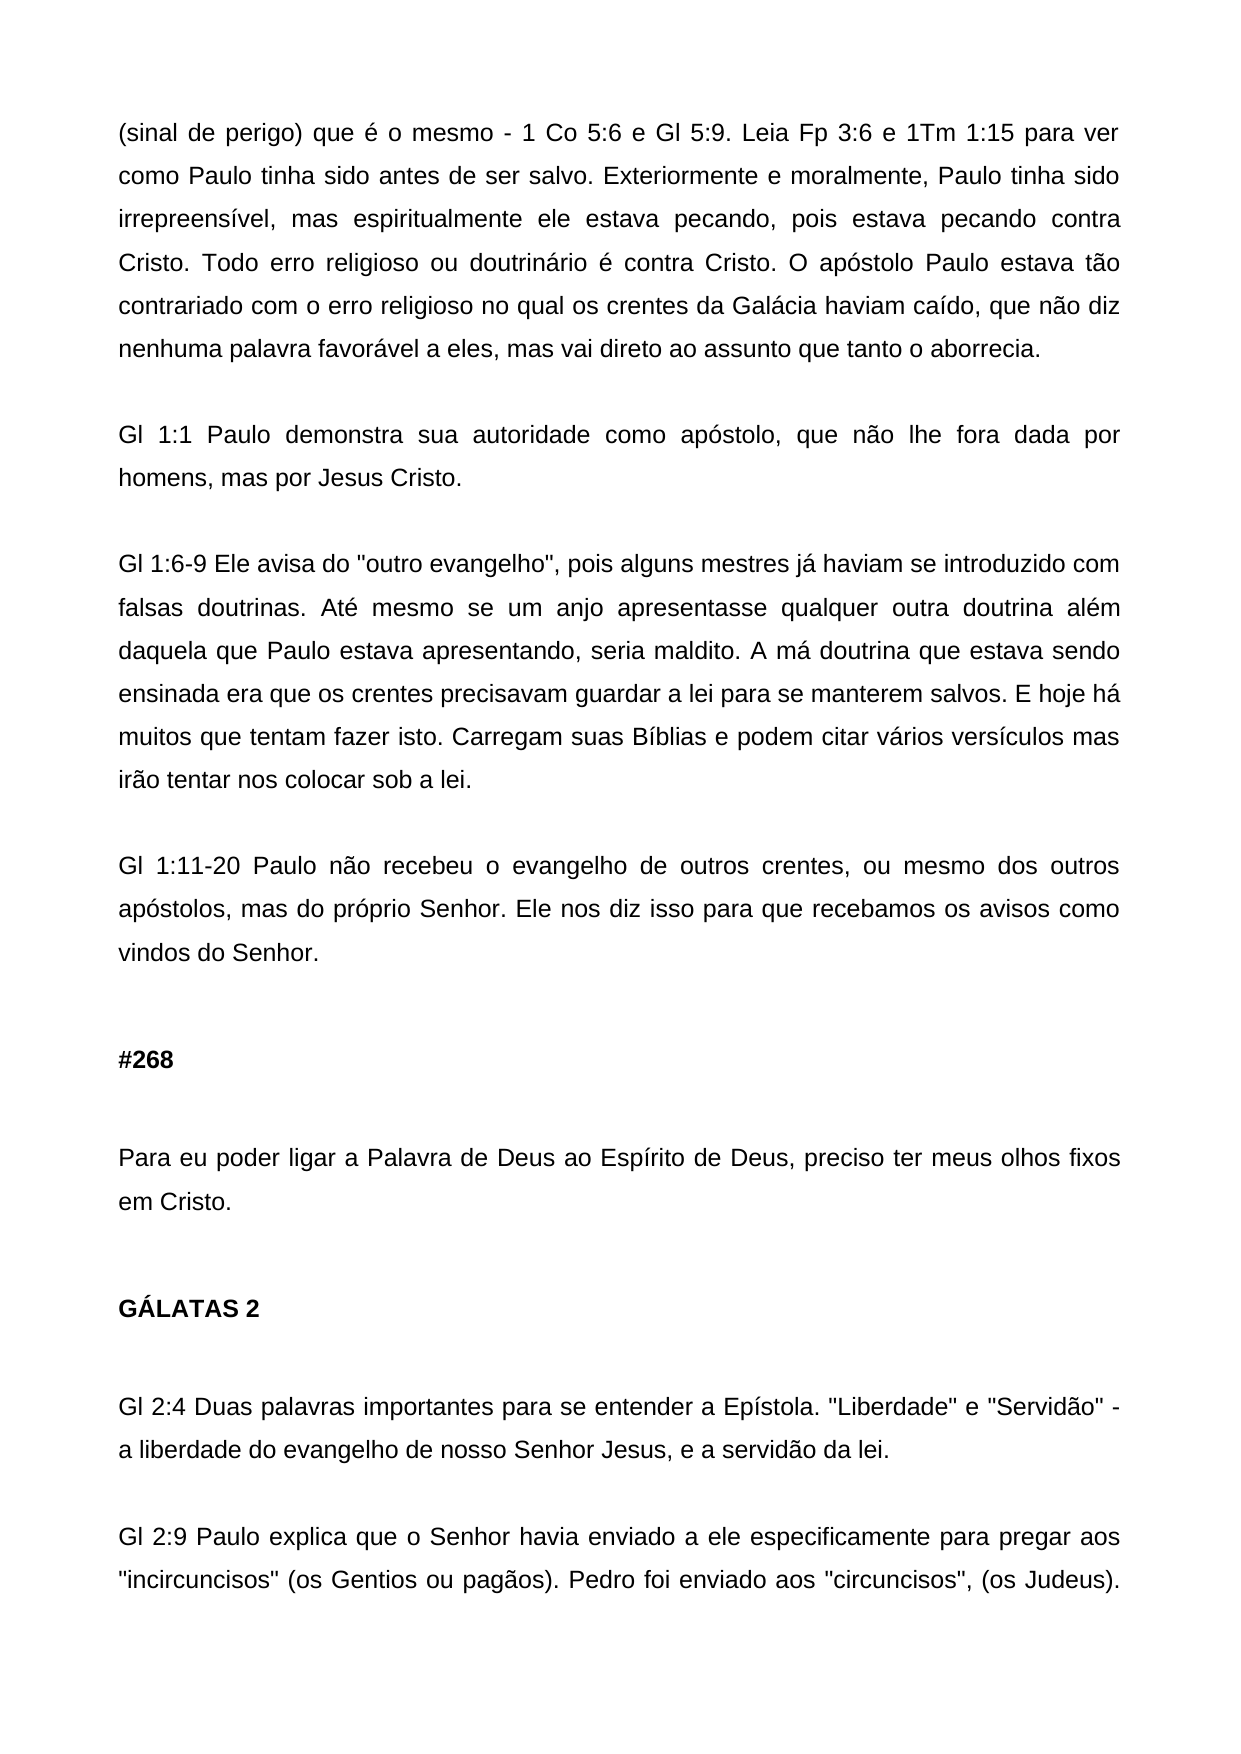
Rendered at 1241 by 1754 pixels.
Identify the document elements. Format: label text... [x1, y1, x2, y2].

text Gl 1:11-20 Paulo não recebeu o evangelho de outros crentes, ou mesmo dos outros apóstolos, mas do próprio Senhor. Ele nos diz isso para que recebamos os avisos como vindos do Senhor. [118, 851, 1122, 966]
text Para eu poder ligar a Palavra de Deus ao Espírito de Deus, preciso ter meus olhos fixos em Cristo. [118, 1143, 1122, 1215]
text Gl 1:6-9 Ele avisa do "outro evangelho", pois alguns mestres já haviam se introduzido com falsas doutrinas. Até mesmo se um anjo apresentasse qualquer outra doutrina além daquela que Paulo estava apresentando, seria maldito. A má doutrina que estava sendo ensinada era que os crentes precisavam guardar a lei para se manterem salvos. E hoje há muitos que tentam fazer isto. Carregam suas Bíblias e podem citar vários versículos mas irão tentar nos colocar sob a lei. [118, 549, 1122, 794]
subtitle GÁLATAS 2 [118, 1293, 1122, 1322]
text Gl 2:4 Duas palavras importantes para se entender a Epístola. "Liberdade" e "Servidão" - a liberdade do evangelho de nosso Senhor Jesus, e a servidão da lei. [118, 1392, 1122, 1464]
text (sinal de perigo) que é o mesmo - 1 Co 5:6 e Gl 5:9. Leia Fp 3:6 e 1Tm 1:15 para ver como Paulo tinha sido antes de ser salvo. Exteriormente e moralmente, Paulo tinha sido irrepreensível, mas espiritualmente ele estava pecando, pois estava pecando contra Cristo. Todo erro religioso ou doutrinário é contra Cristo. O apóstolo Paulo estava tão contrariado com o erro religioso no qual os crentes da Galácia haviam caído, que não diz nenhuma palavra favorável a eles, mas vai direto ao assunto que tanto o aborrecia. [118, 118, 1122, 362]
text Gl 1:1 Paulo demonstra sua autoridade como apóstolo, que não lhe fora dada por homens, mas por Jesus Cristo. [118, 420, 1122, 492]
subtitle #268 [118, 1044, 1122, 1073]
text Gl 2:9 Paulo explica que o Senhor havia enviado a ele especificamente para pregar aos "incircuncisos" (os Gentios ou pagãos). Pedro foi enviado aos "circuncisos", (os Judeus). [118, 1522, 1122, 1593]
